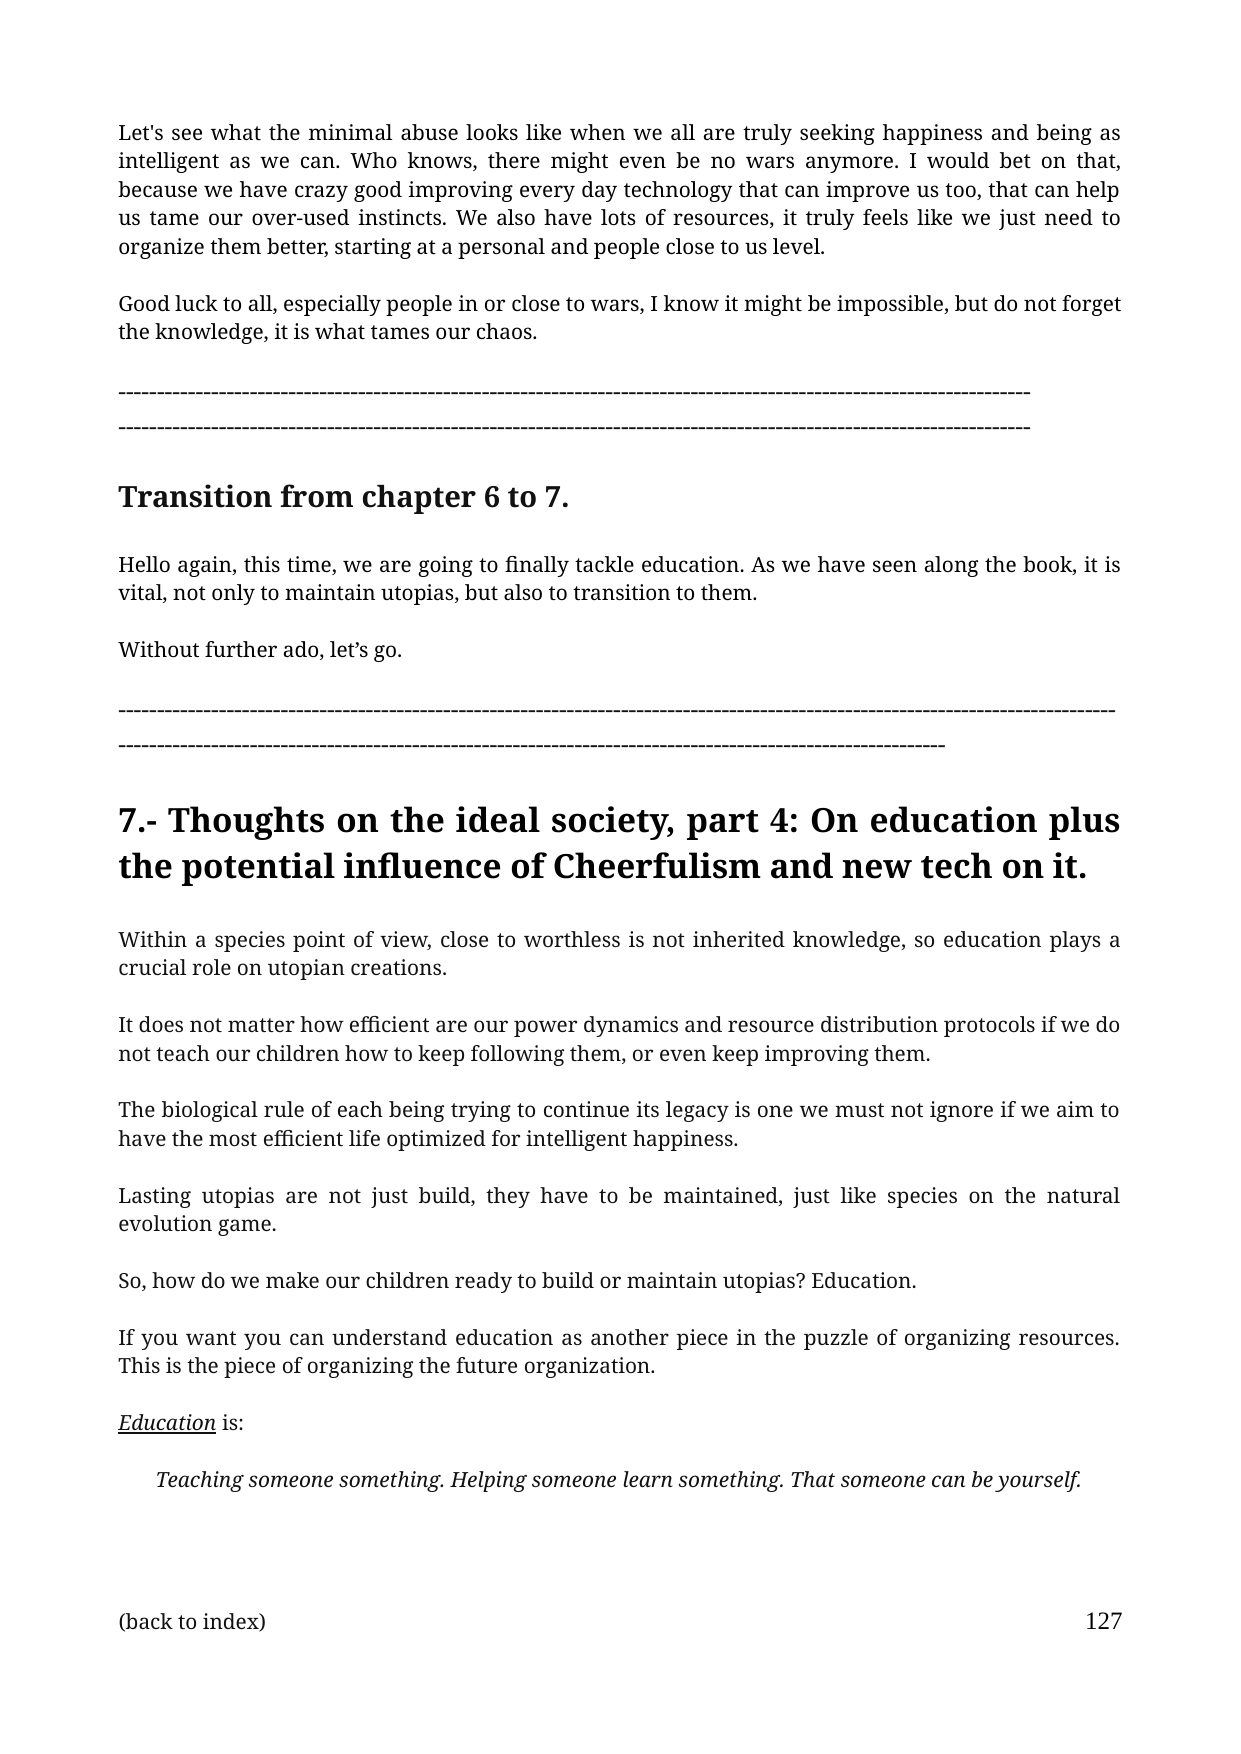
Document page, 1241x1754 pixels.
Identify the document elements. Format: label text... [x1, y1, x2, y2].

text ---------------------------------------------------------------------------------------------------------------------- [118, 408, 1122, 442]
text -------------------------------------------------------------------------------------------------------------------------------------------------------------------------------------------------------------------------------------------- [118, 692, 1122, 760]
text Good luck to all, especially people in or close to wars, I know it might be impossible, but do not forget the knowledge, it is what tames our chaos. [118, 289, 1122, 346]
text Education is: [118, 1408, 1122, 1437]
text Lasting utopias are not just build, they have to be maintained, just like species on the natural evolution game. [118, 1181, 1122, 1238]
text ---------------------------------------------------------------------------------------------------------------------- [118, 374, 1122, 408]
text Let's see what the minimal abuse looks like when we all are truly seeking happiness and being as intelligent as we can. Who knows, there might even be no wars anymore. I would bet on that, because we have crazy good improving every day technology that can improve us too, that can help us tame our over-used instincts. We also have lots of resources, it truly feels like we just need to organize them better, starting at a personal and people close to us level. [118, 118, 1122, 260]
text So, how do we make our children ready to build or maintain utopias? Education. [118, 1266, 1122, 1294]
text Teaching someone something. Helping someone learn something. That someone can be yourself. [118, 1465, 1122, 1494]
text Without further ado, let’s go. [118, 635, 1122, 664]
text It does not matter how efficient are our power dynamics and resource distribution protocols if we do not teach our children how to keep following them, or even keep improving them. [118, 1010, 1122, 1067]
text Within a species point of view, close to worthless is not inherited knowledge, so education plays a crucial role on utopian creations. [118, 925, 1122, 982]
text 7.- Thoughts on the ideal society, part 4: On education plus the potential influence of Cheerfulism and new tech on it. [118, 797, 1122, 888]
text Transition from chapter 6 to 7. [118, 476, 1122, 516]
text The biological rule of each being trying to continue its legacy is one we must not ignore if we aim to have the most efficient life optimized for intelligent happiness. [118, 1096, 1122, 1152]
text If you want you can understand education as another piece in the puzzle of organizing resources. This is the piece of organizing the future organization. [118, 1323, 1122, 1380]
text Hello again, this time, we are going to finally tackle education. As we have seen along the book, it is vital, not only to maintain utopias, but also to transition to them. [118, 550, 1122, 607]
